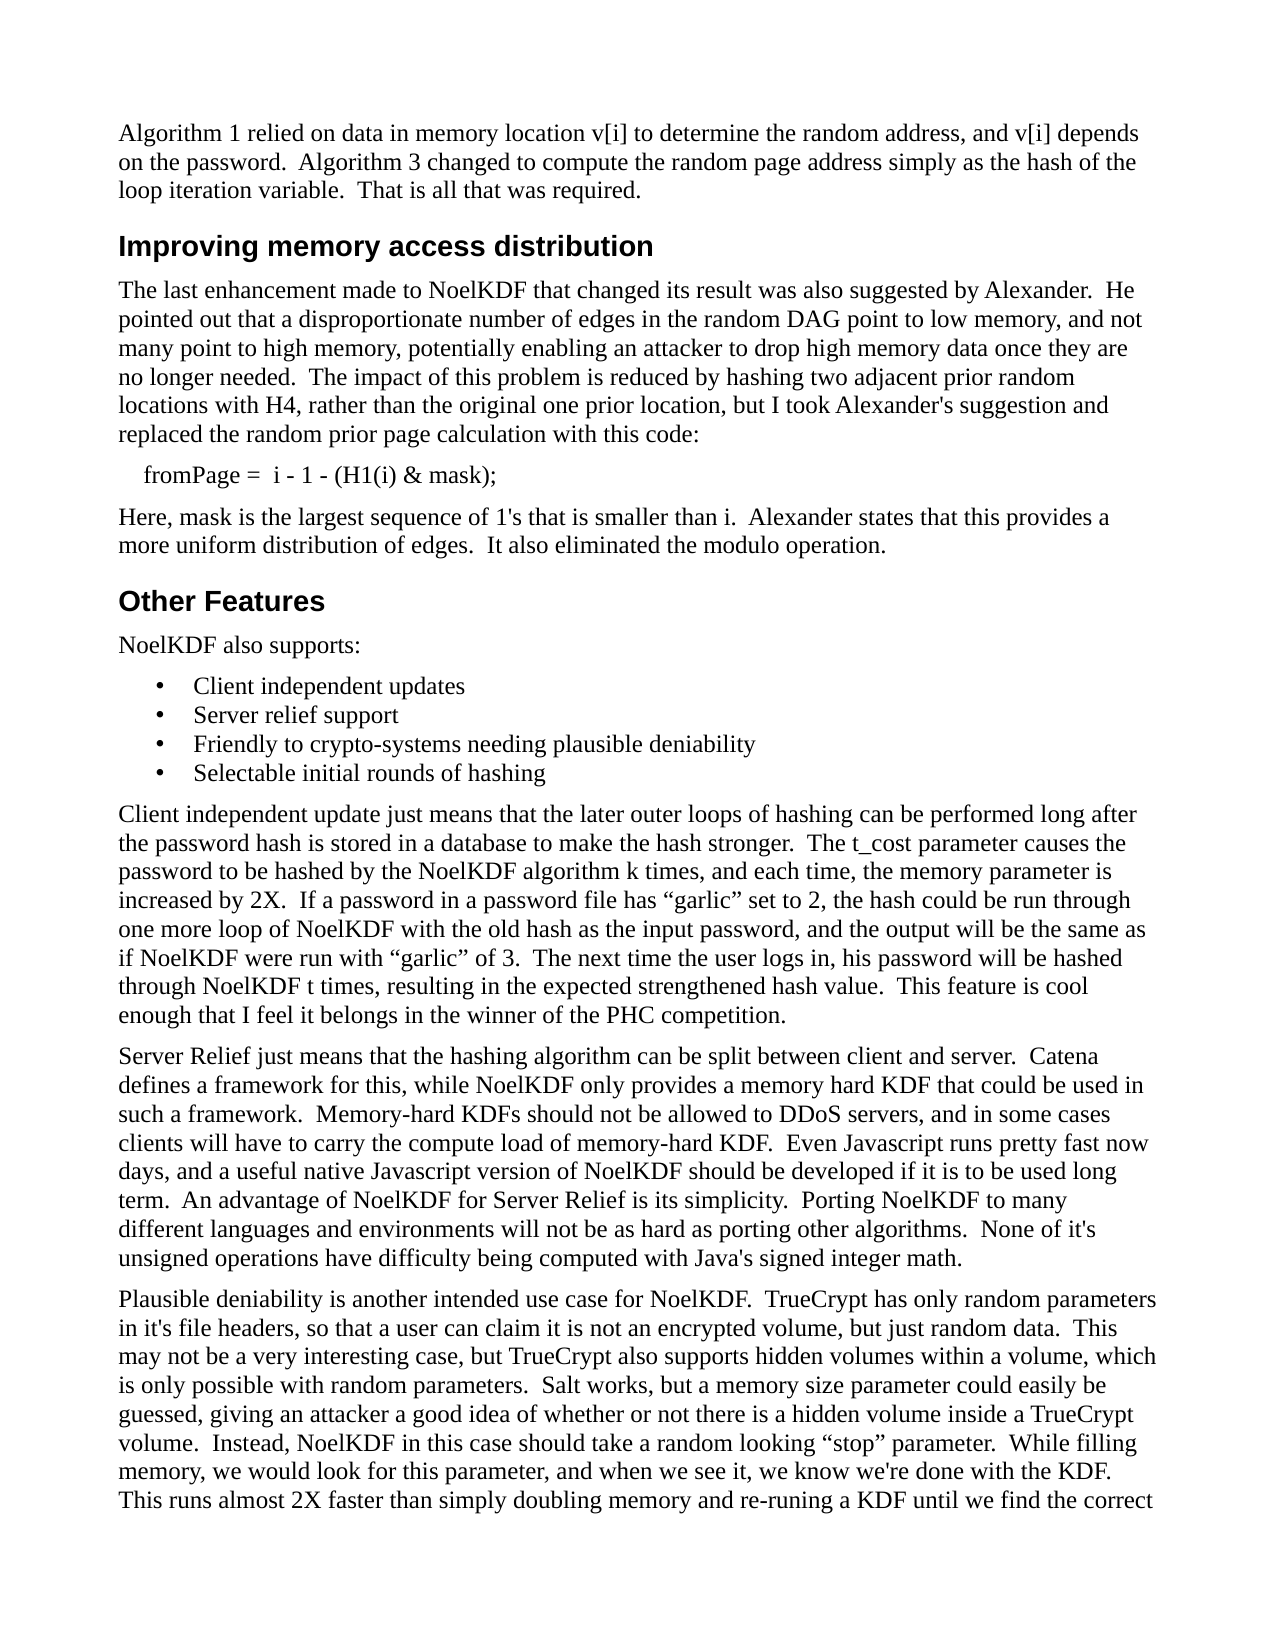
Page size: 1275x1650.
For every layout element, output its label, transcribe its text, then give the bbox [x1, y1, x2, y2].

text Plausible deniability is another intended use case for NoelKDF. TrueCrypt has only random parameters in it's file headers, so that a user can claim it is not an encrypted volume, but just random data. This may not be a very interesting case, but TrueCrypt also supports hidden volumes within a volume, which is only possible with random parameters. Salt works, but a memory size parameter could easily be guessed, giving an attacker a good idea of whether or not there is a hidden volume inside a TrueCrypt volume. Instead, NoelKDF in this case should take a random looking “stop” parameter. While filling memory, we would look for this parameter, and when we see it, we know we're done with the KDF. This runs almost 2X faster than simply doubling memory and re-runing a KDF until we find the correct [118, 1284, 1157, 1514]
subtitle Other Features [118, 584, 1157, 618]
text NoelKDF also supports: [118, 630, 1157, 659]
subtitle Improving memory access distribution [118, 229, 1157, 263]
text The last enhancement made to NoelKDF that changed its result was also suggested by Alexander. He pointed out that a disproportionate number of edges in the random DAG point to low memory, and not many point to high memory, potentially enabling an attacker to drop high memory data once they are no longer needed. The impact of this problem is reduced by hashing two adjacent prior random locations with H4, rather than the original one prior location, but I took Alexander's suggestion and replaced the random prior page calculation with this code: [118, 275, 1157, 448]
list Client independent updates [156, 671, 1157, 700]
list Server relief support [156, 700, 1157, 729]
text Here, mask is the largest sequence of 1's that is smaller than i. Alexander states that this provides a more uniform distribution of edges. It also eliminated the modulo operation. [118, 502, 1157, 559]
text fromPage = i - 1 - (H1(i) & mask); [118, 460, 1157, 489]
text Algorithm 1 relied on data in memory location v[i] to determine the random address, and v[i] depends on the password. Algorithm 3 changed to compute the random page address simply as the hash of the loop iteration variable. That is all that was required. [118, 118, 1157, 204]
list Friendly to crypto-systems needing plausible deniability [156, 729, 1157, 758]
list Selectable initial rounds of hashing [156, 758, 1157, 786]
text Client independent update just means that the later outer loops of hashing can be performed long after the password hash is stored in a database to make the hash stronger. The t_cost parameter causes the password to be hashed by the NoelKDF algorithm k times, and each time, the memory parameter is increased by 2X. If a password in a password file has “garlic” set to 2, the hash could be run through one more loop of NoelKDF with the old hash as the input password, and the output will be the same as if NoelKDF were run with “garlic” of 3. The next time the user logs in, his password will be hashed through NoelKDF t times, resulting in the expected strengthened hash value. This feature is cool enough that I feel it belongs in the winner of the PHC competition. [118, 799, 1157, 1029]
text Server Relief just means that the hashing algorithm can be split between client and server. Catena defines a framework for this, while NoelKDF only provides a memory hard KDF that could be used in such a framework. Memory-hard KDFs should not be allowed to DDoS servers, and in some cases clients will have to carry the compute load of memory-hard KDF. Even Javascript runs pretty fast now days, and a useful native Javascript version of NoelKDF should be developed if it is to be used long term. An advantage of NoelKDF for Server Relief is its simplicity. Porting NoelKDF to many different languages and environments will not be as hard as porting other algorithms. None of it's unsigned operations have difficulty being computed with Java's signed integer math. [118, 1041, 1157, 1271]
